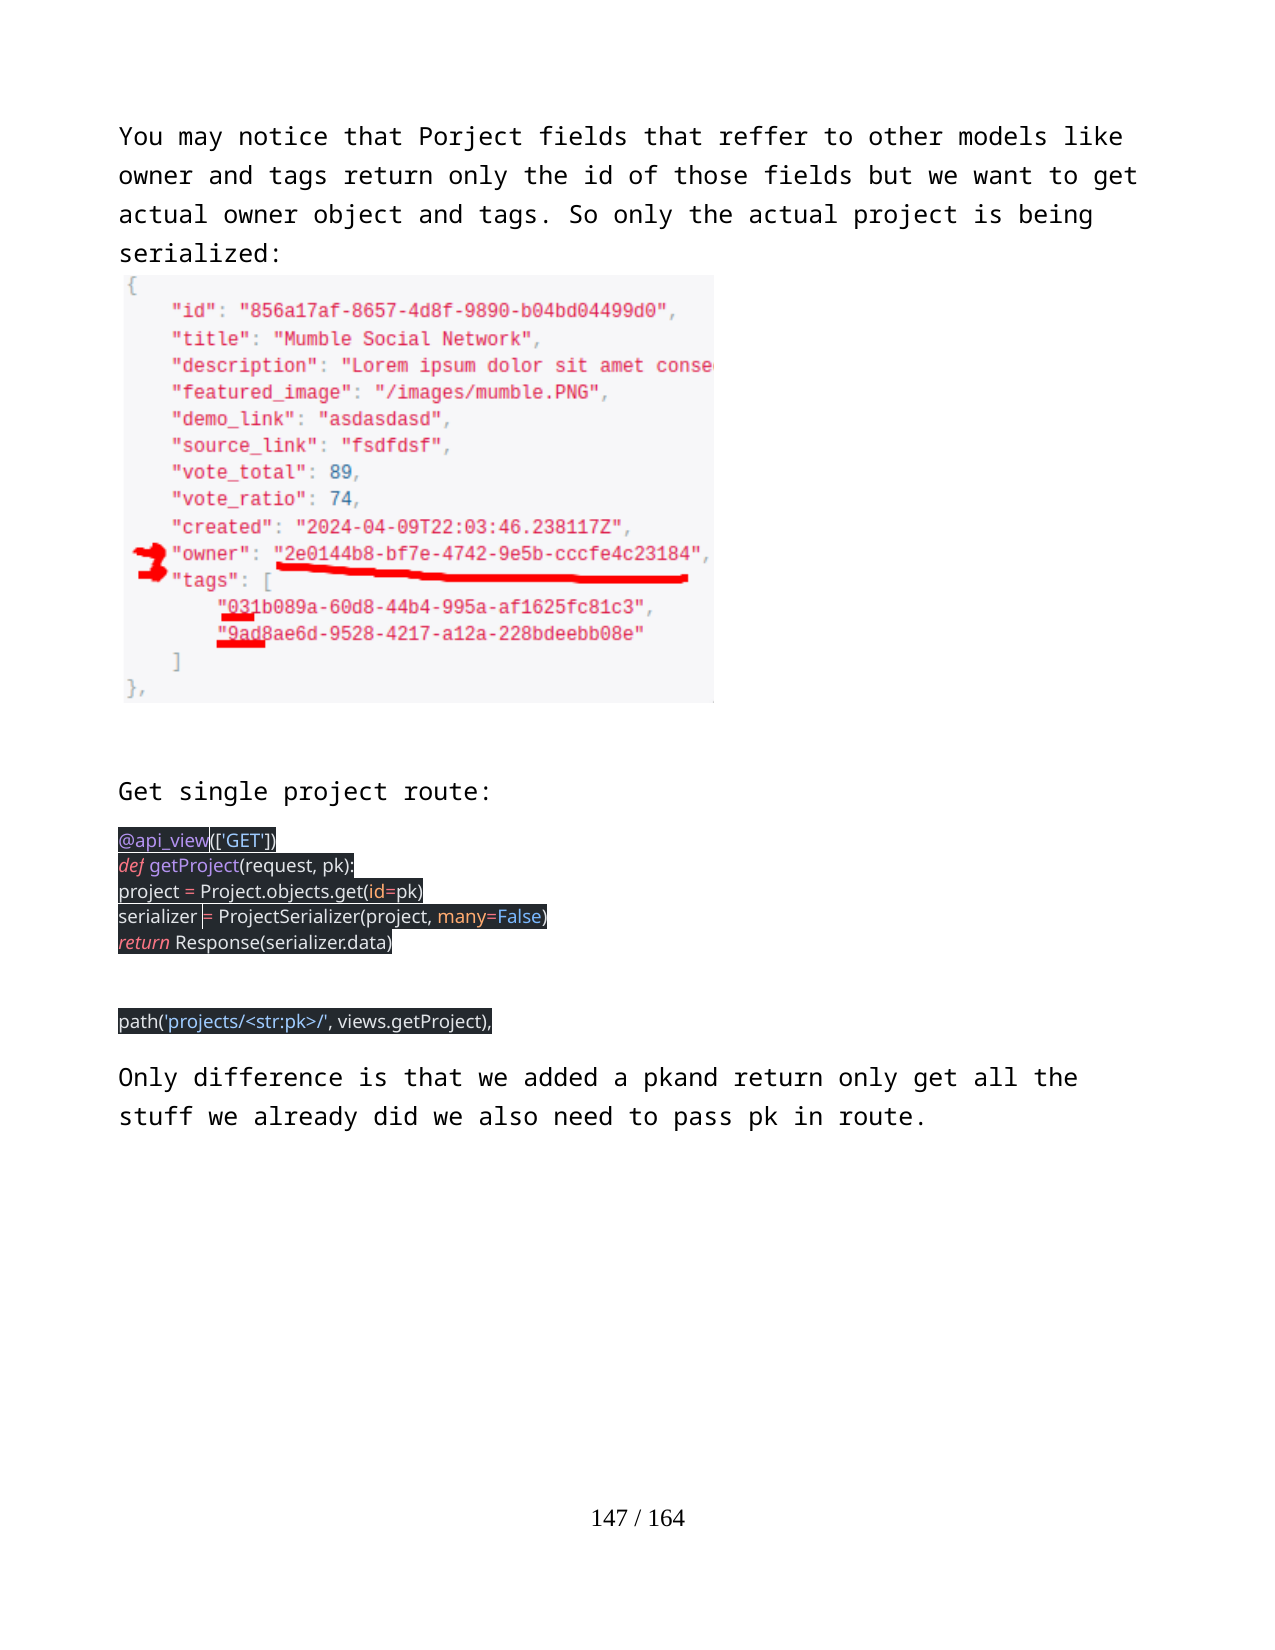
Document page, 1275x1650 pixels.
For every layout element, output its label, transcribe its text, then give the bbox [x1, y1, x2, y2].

picture [123, 275, 714, 703]
text project = Project.objects.get(id=pk) [118, 878, 1157, 903]
text def getProject(request, pk): [118, 852, 1157, 878]
text serializer = ProjectSerializer(project, many=False) [118, 903, 1157, 929]
text @api_view(['GET']) [118, 827, 1157, 852]
text You may notice that Porject fields that reffer to other models like owner and tags return only the id of those fields but we want to get actual owner object and tags. So only the actual project is being serialized: [118, 118, 1157, 270]
text path('projects/<str:pk>/', views.getProject), [118, 1008, 1157, 1034]
text return Response(serializer.data) [118, 929, 1157, 954]
text Get single project route: [118, 773, 1157, 807]
text Only difference is that we added a pkand return only get all the stuff we already did we also need to pass pk in route. [118, 1059, 1157, 1132]
